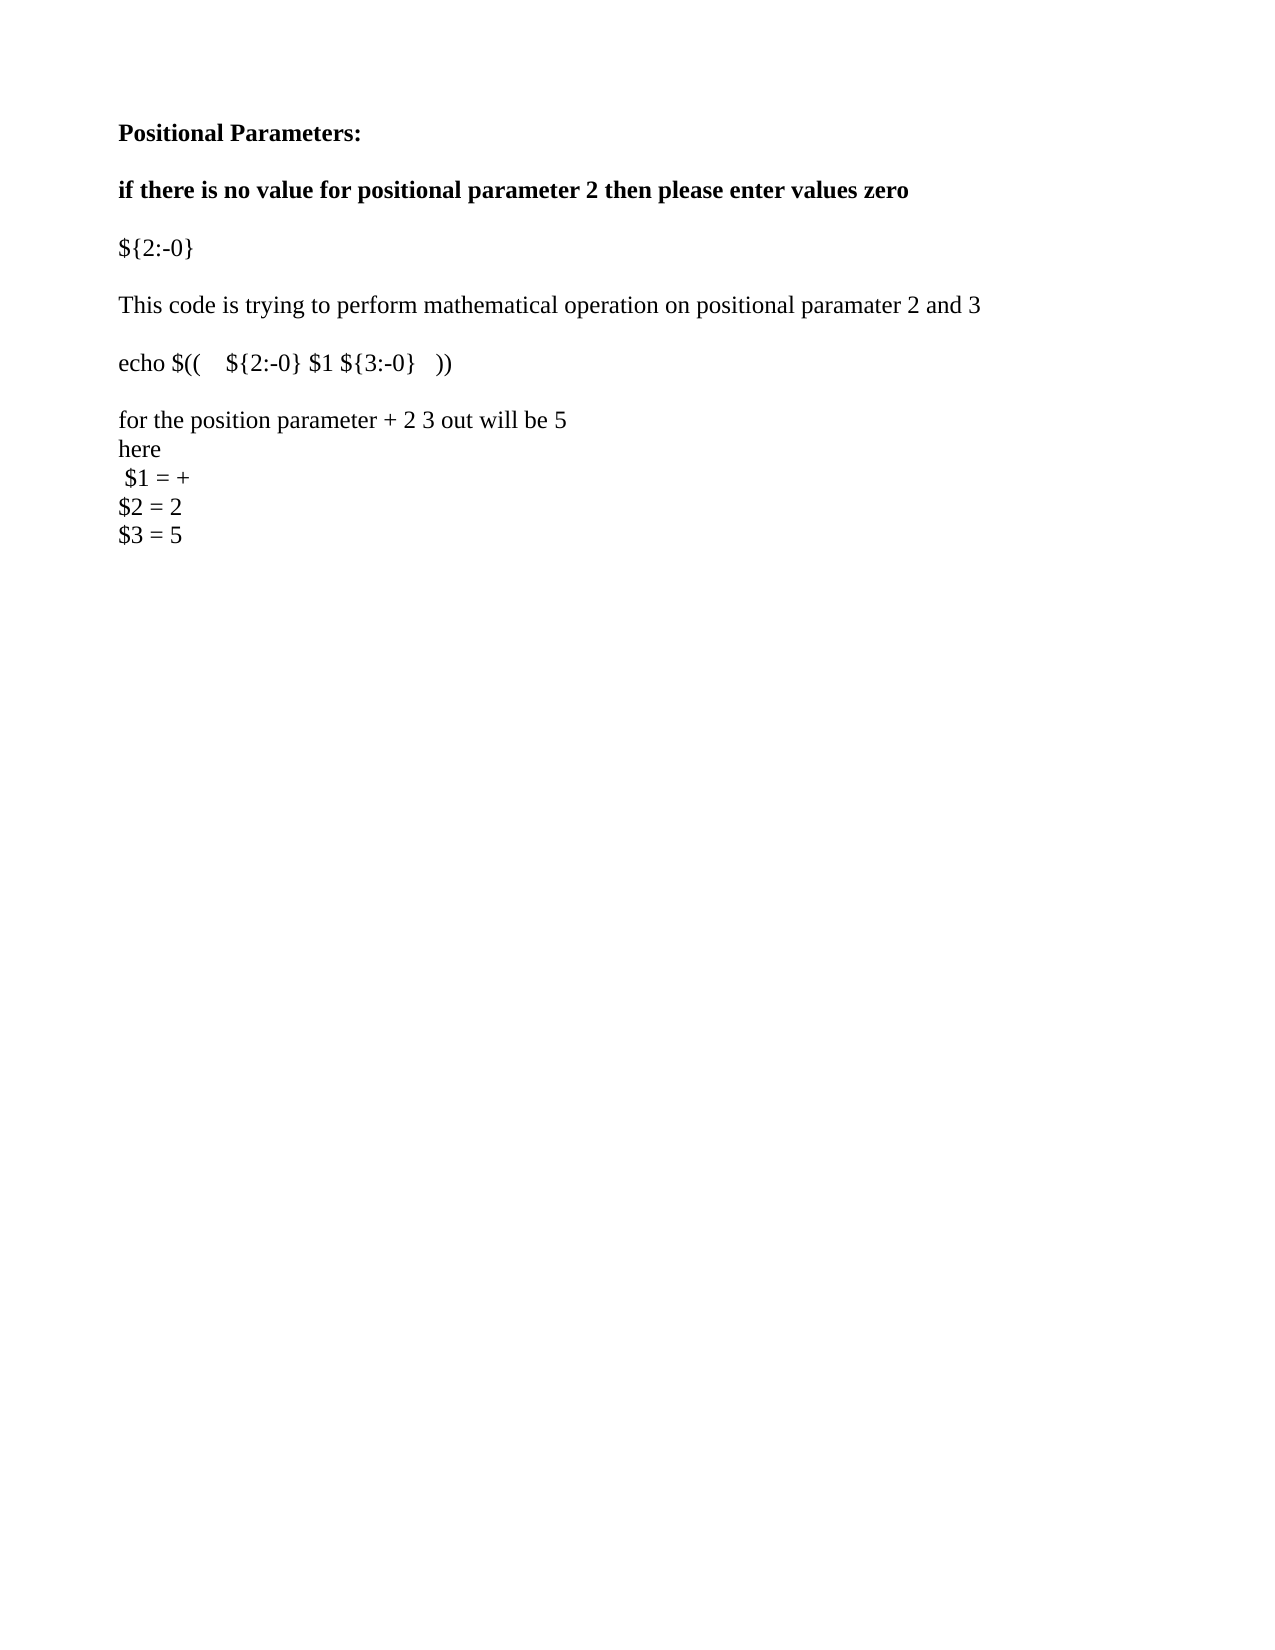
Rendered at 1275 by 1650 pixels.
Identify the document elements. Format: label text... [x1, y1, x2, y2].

text $1 = + [118, 463, 1157, 492]
text ${2:-0} [118, 233, 1157, 262]
text $3 = 5 [118, 521, 1157, 549]
text Positional Parameters: [118, 118, 1157, 147]
text here [118, 434, 1157, 463]
text for the position parameter + 2 3 out will be 5 [118, 406, 1157, 434]
text $2 = 2 [118, 492, 1157, 521]
text This code is trying to perform mathematical operation on positional paramater 2 and 3 [118, 291, 1157, 319]
text echo $(( ${2:-0} $1 ${3:-0} )) [118, 348, 1157, 377]
text if there is no value for positional parameter 2 then please enter values zero [118, 176, 1157, 204]
